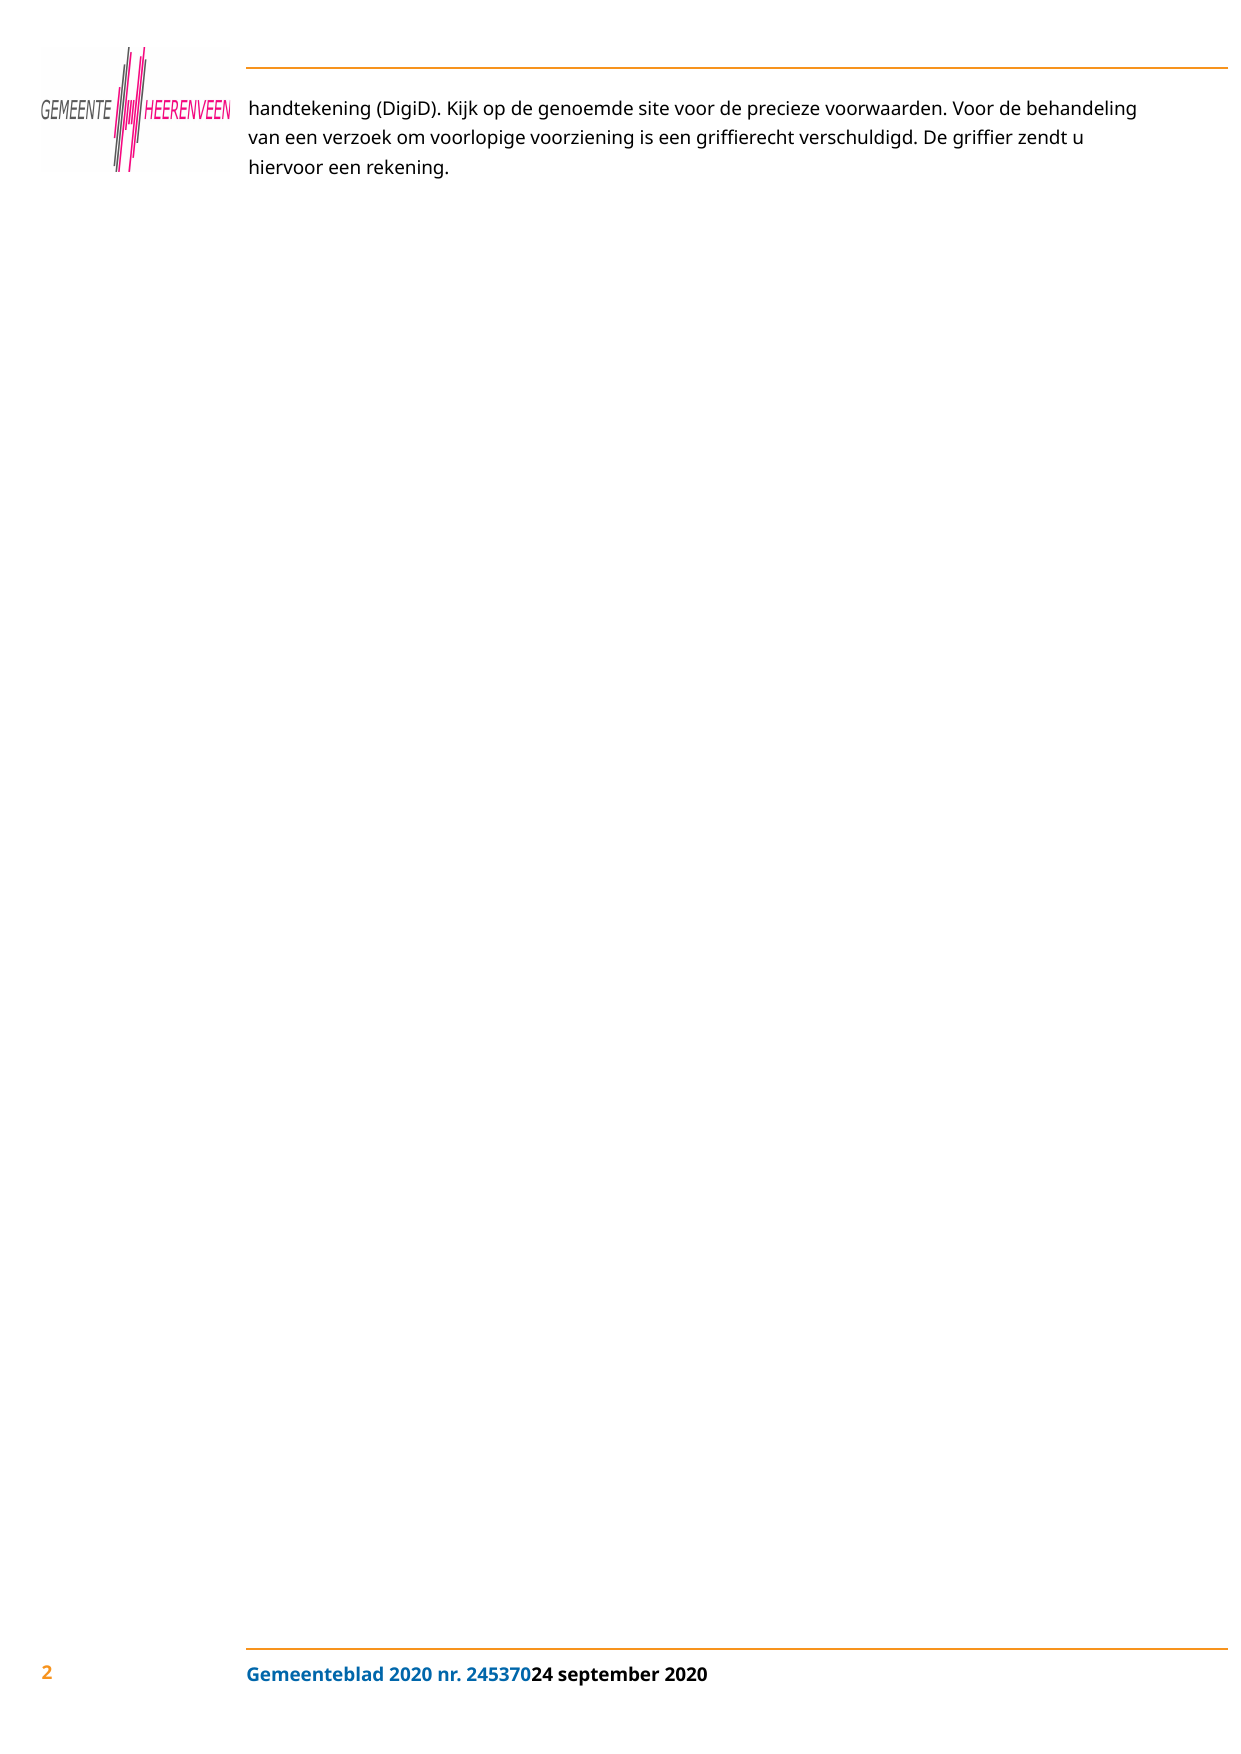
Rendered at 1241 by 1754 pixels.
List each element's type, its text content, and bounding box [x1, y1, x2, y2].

picture [41, 47, 231, 172]
text handtekening (DigiD). Kijk op de genoemde site voor de precieze voorwaarden. Voor de behandeling van een verzoek om voorlopige voorziening is een griffierecht verschuldigd. De griffier zendt u hiervoor een rekening. [248, 95, 1152, 180]
